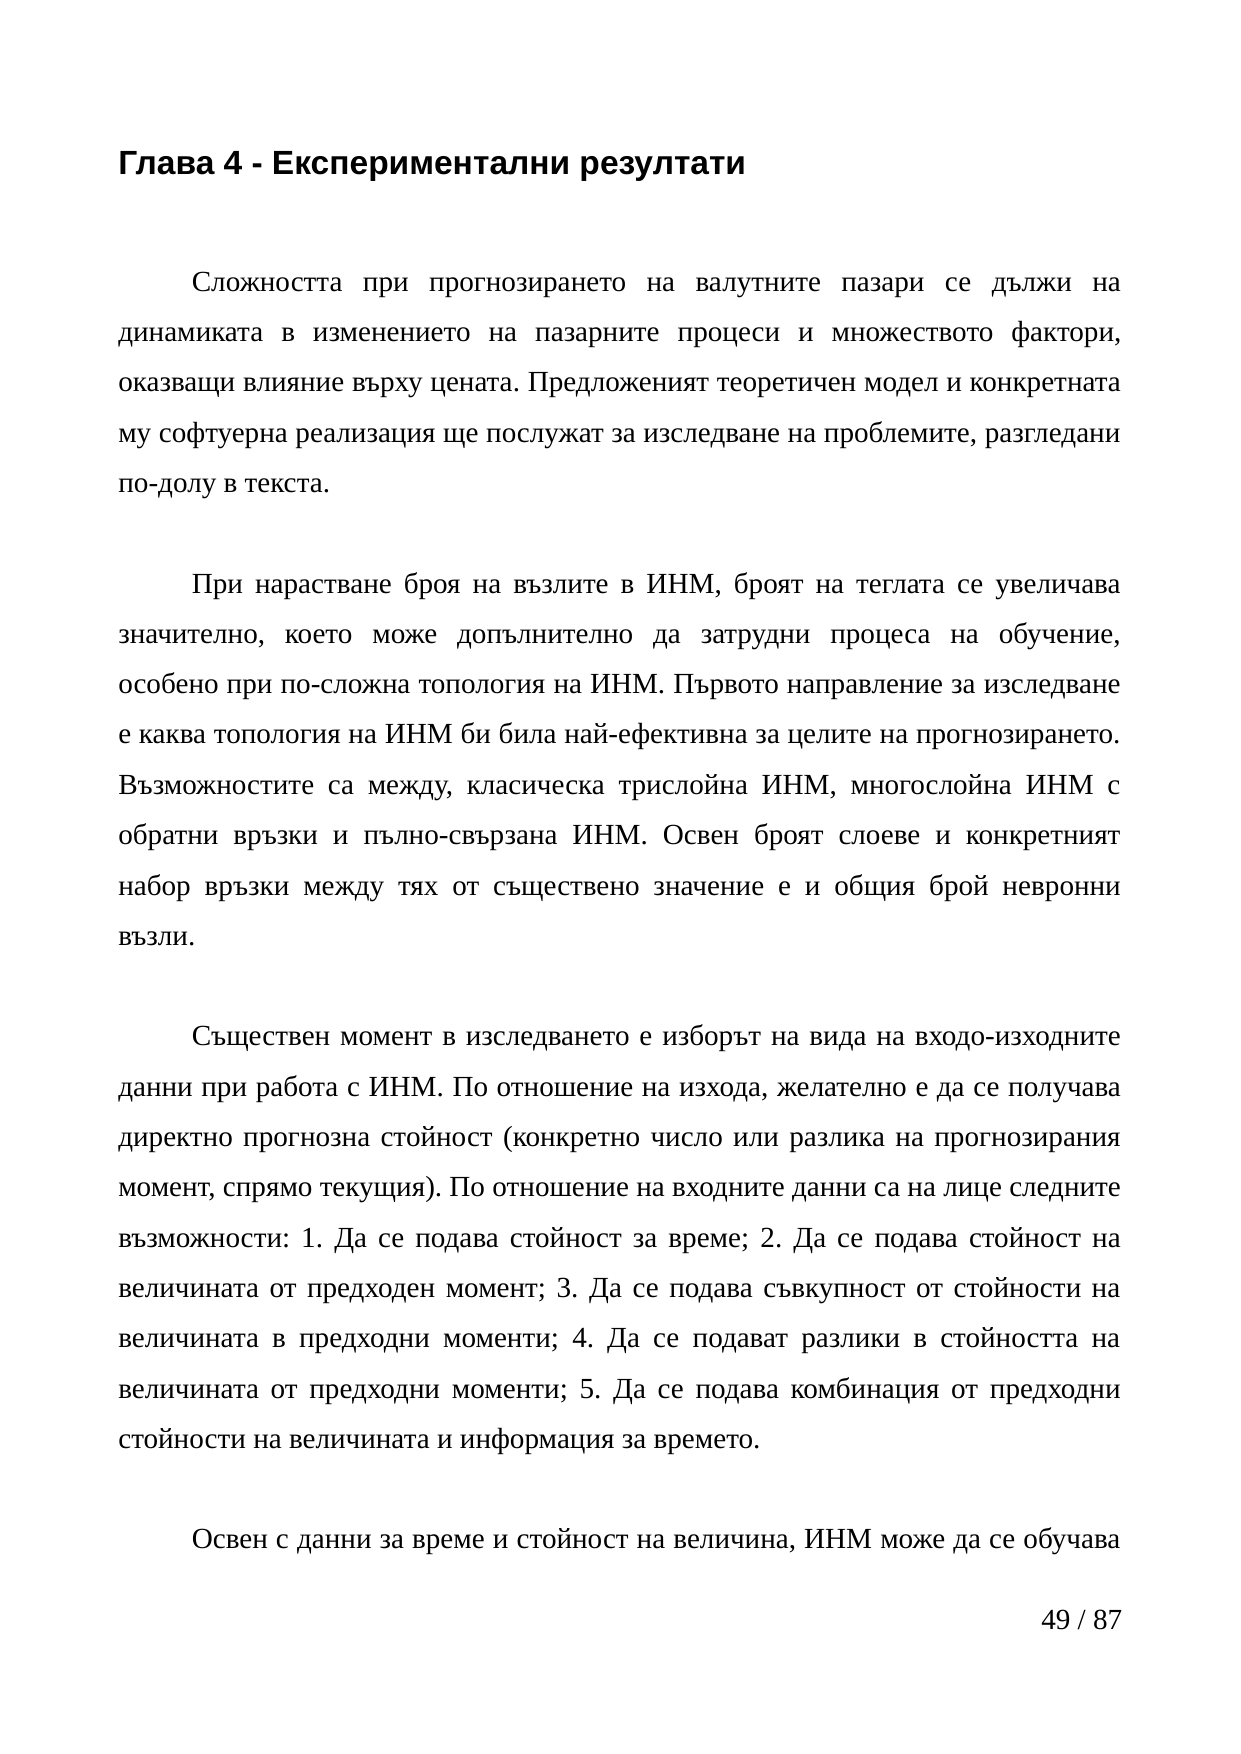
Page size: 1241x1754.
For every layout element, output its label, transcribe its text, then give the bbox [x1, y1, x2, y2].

text Сложността при прогнозирането на валутните пазари се дължи на динамиката в изменението на пазарните процеси и множеството фактори, оказващи влияние върху цената. Предложеният теоретичен модел и конкретната му софтуерна реализация ще послужат за изследване на проблемите, разгледани по-долу в текста. [118, 264, 1122, 499]
text Съществен момент в изследването е изборът на вида на входо-изходните данни при работа с ИНМ. По отношение на изхода, желателно е да се получава директно прогнозна стойност (конкретно число или разлика на прогнозирания момент, спрямо текущия). По отношение на входните данни са на лице следните възможности: 1. Да се подава стойност за време; 2. Да се подава стойност на величината от предходен момент; 3. Да се подава съвкупност от стойности на величината в предходни моменти; 4. Да се подават разлики в стойността на величината от предходни моменти; 5. Да се подава комбинация от предходни стойности на величината и информация за времето. [118, 1018, 1122, 1454]
subtitle Глава 4 - Експериментални резултати [118, 143, 1122, 182]
text Освен с данни за време и стойност на величина, ИНМ може да се обучава [118, 1522, 1122, 1555]
text При нарастване броя на възлите в ИНМ, броят на теглата се увеличава значително, което може допълнително да затрудни процеса на обучение, особено при по-сложна топология на ИНМ. Първото направление за изследване е каква топология на ИНМ би била най-ефективна за целите на прогнозирането. Възможностите са между, класическа трислойна ИНМ, многослойна ИНМ с обратни връзки и пълно-свързана ИНМ. Освен броят слоеве и конкретният набор връзки между тях от съществено значение е и общия брой невронни възли. [118, 566, 1122, 951]
